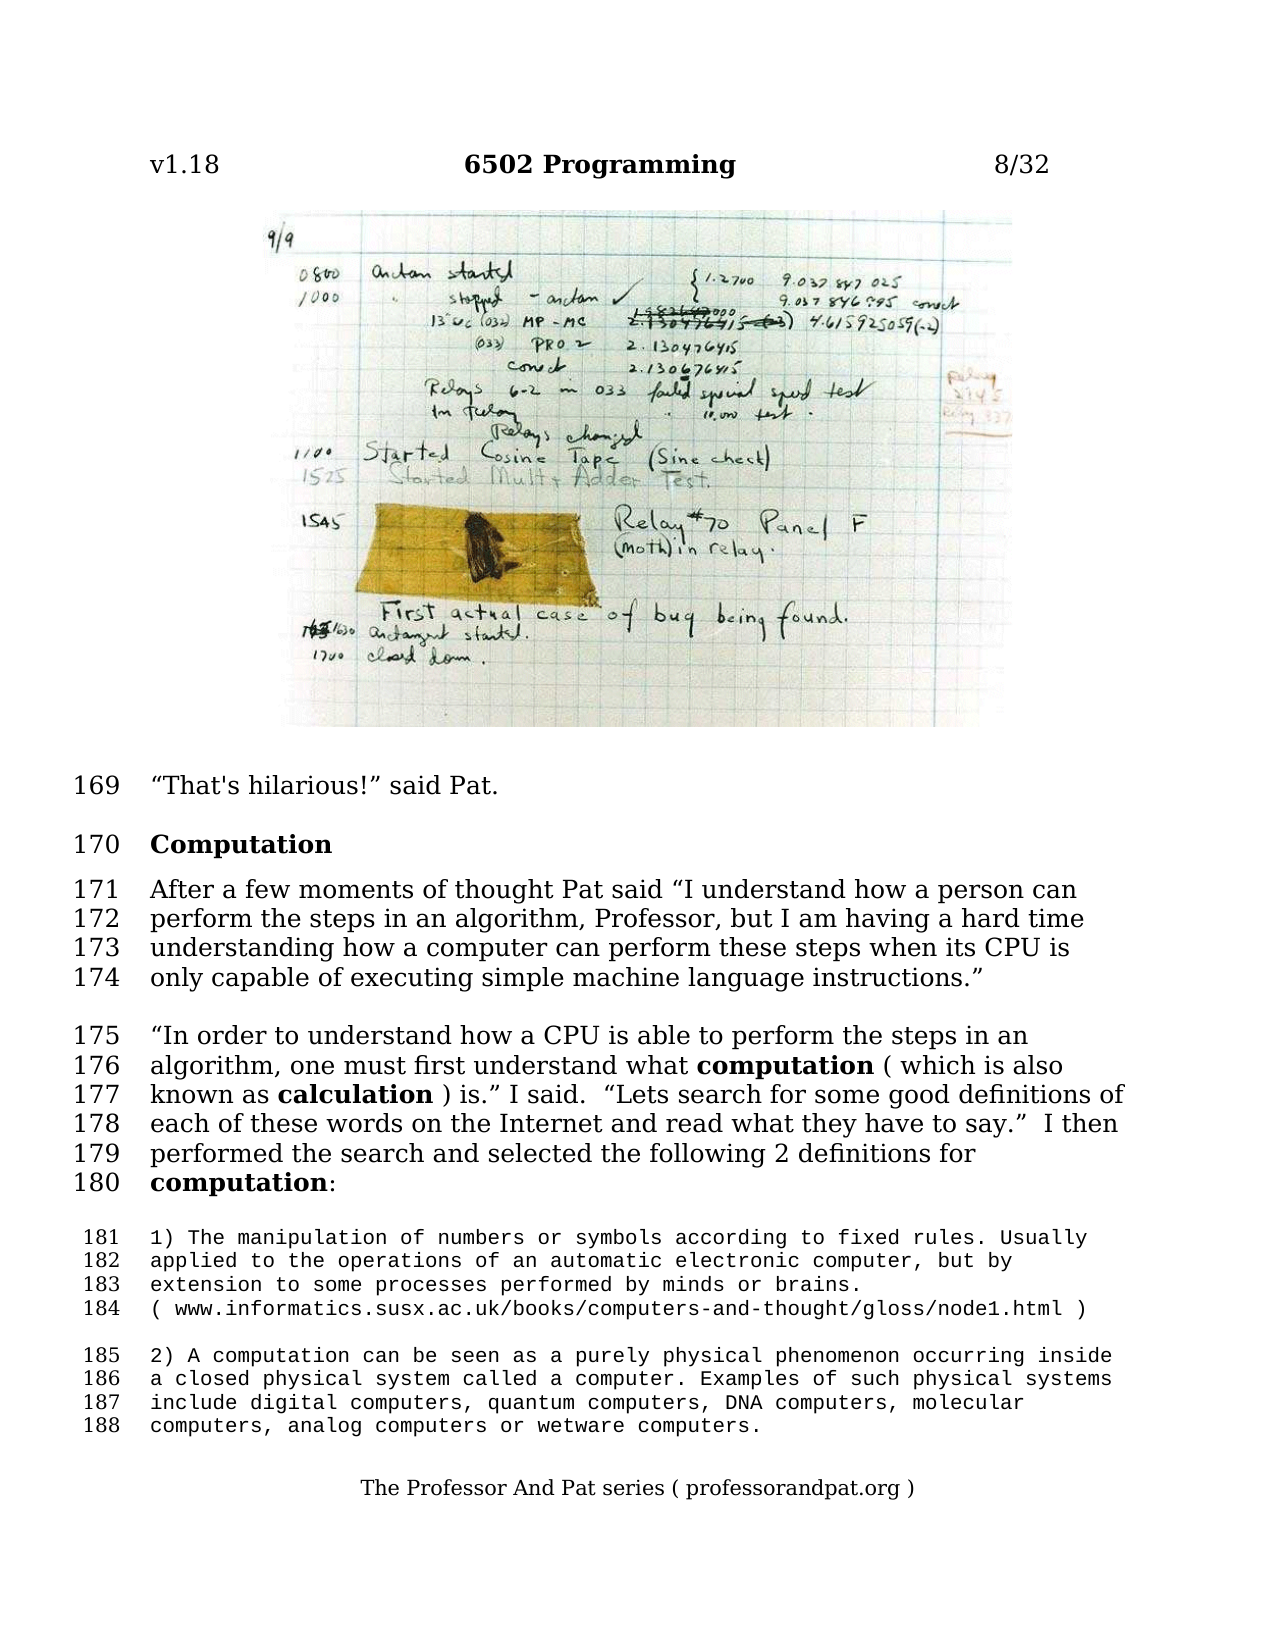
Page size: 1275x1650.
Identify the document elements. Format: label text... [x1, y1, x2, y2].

picture [262, 210, 1013, 727]
text 2) A computation can be seen as a purely physical phenomenon occurring inside a closed physical system called a computer. Examples of such physical systems include digital computers, quantum computers, DNA computers, molecular computers, analog computers or wetware computers. [150, 1345, 1125, 1439]
subtitle Computation [150, 830, 1125, 860]
text “That's hilarious!” said Pat. [150, 771, 1125, 800]
text After a few moments of thought Pat said “I understand how a person can perform the steps in an algorithm, Professor, but I am having a hard time understanding how a computer can perform these steps when its CPU is only capable of executing simple machine language instructions.” [150, 875, 1125, 992]
text “In order to understand how a CPU is able to perform the steps in an algorithm, one must first understand what computation ( which is also known as calculation ) is.” I said. “Lets search for some good definitions of each of these words on the Internet and read what they have to say.” I then performed the search and selected the following 2 definitions for computation: [150, 1021, 1125, 1198]
text 1) The manipulation of numbers or symbols according to fixed rules. Usually applied to the operations of an automatic electronic computer, but by extension to some processes performed by minds or brains. ( www.informatics.susx.ac.uk/books/computers-and-thought/gloss/node1.html ) [150, 1227, 1125, 1321]
